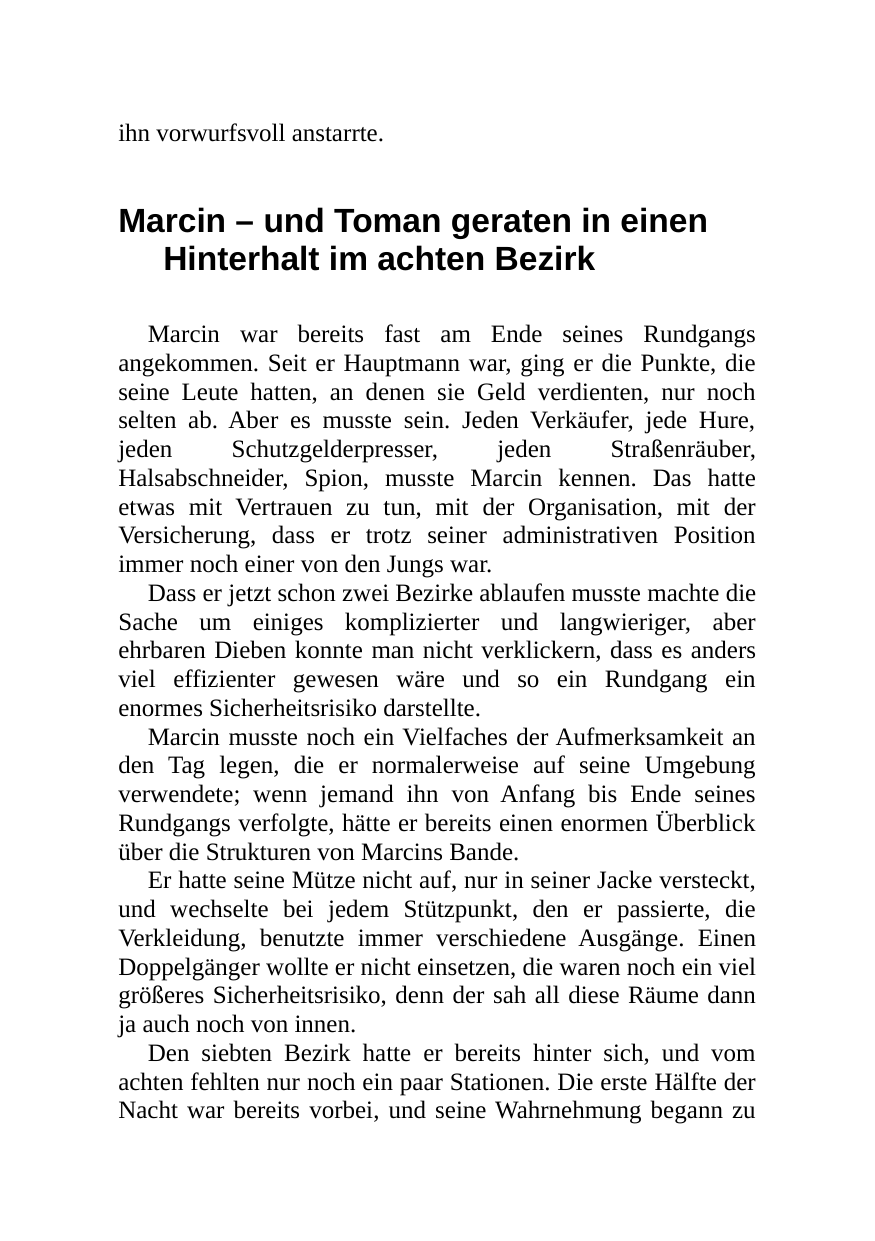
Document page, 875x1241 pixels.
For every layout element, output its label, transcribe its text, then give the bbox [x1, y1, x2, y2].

subtitle Marcin – und Toman geraten in einen Hinterhalt im achten Bezirk [118, 201, 756, 278]
text Marcin war bereits fast am Ende seines Rundgangs angekommen. Seit er Hauptmann war, ging er die Punkte, die seine Leute hatten, an denen sie Geld verdienten, nur noch selten ab. Aber es musste sein. Jeden Verkäufer, jede Hure, jeden Schutzgelderpresser, jeden Straßenräuber, Halsabschneider, Spion, musste Marcin kennen. Das hatte etwas mit Vertrauen zu tun, mit der Organisation, mit der Versicherung, dass er trotz seiner administrativen Position immer noch einer von den Jungs war. [118, 319, 756, 578]
text Dass er jetzt schon zwei Bezirke ablaufen musste machte die Sache um einiges komplizierter und langwieriger, aber ehrbaren Dieben konnte man nicht verklickern, dass es anders viel effizienter gewesen wäre und so ein Rundgang ein enormes Sicherheitsrisiko darstellte. [118, 578, 756, 722]
text Den siebten Bezirk hatte er bereits hinter sich, und vom achten fehlten nur noch ein paar Stationen. Die erste Hälfte der Nacht war bereits vorbei, und seine Wahrnehmung begann zu [118, 1038, 756, 1124]
text Er hatte seine Mütze nicht auf, nur in seiner Jacke versteckt, und wechselte bei jedem Stützpunkt, den er passierte, die Verkleidung, benutzte immer verschiedene Ausgänge. Einen Doppelgänger wollte er nicht einsetzen, die waren noch ein viel größeres Sicherheitsrisiko, denn der sah all diese Räume dann ja auch noch von innen. [118, 865, 756, 1038]
text Marcin musste noch ein Vielfaches der Aufmerksamkeit an den Tag legen, die er normalerweise auf seine Umgebung verwendete; wenn jemand ihn von Anfang bis Ende seines Rundgangs verfolgte, hätte er bereits einen enormen Überblick über die Strukturen von Marcins Bande. [118, 722, 756, 865]
text ihn vorwurfsvoll anstarrte. [118, 118, 756, 147]
